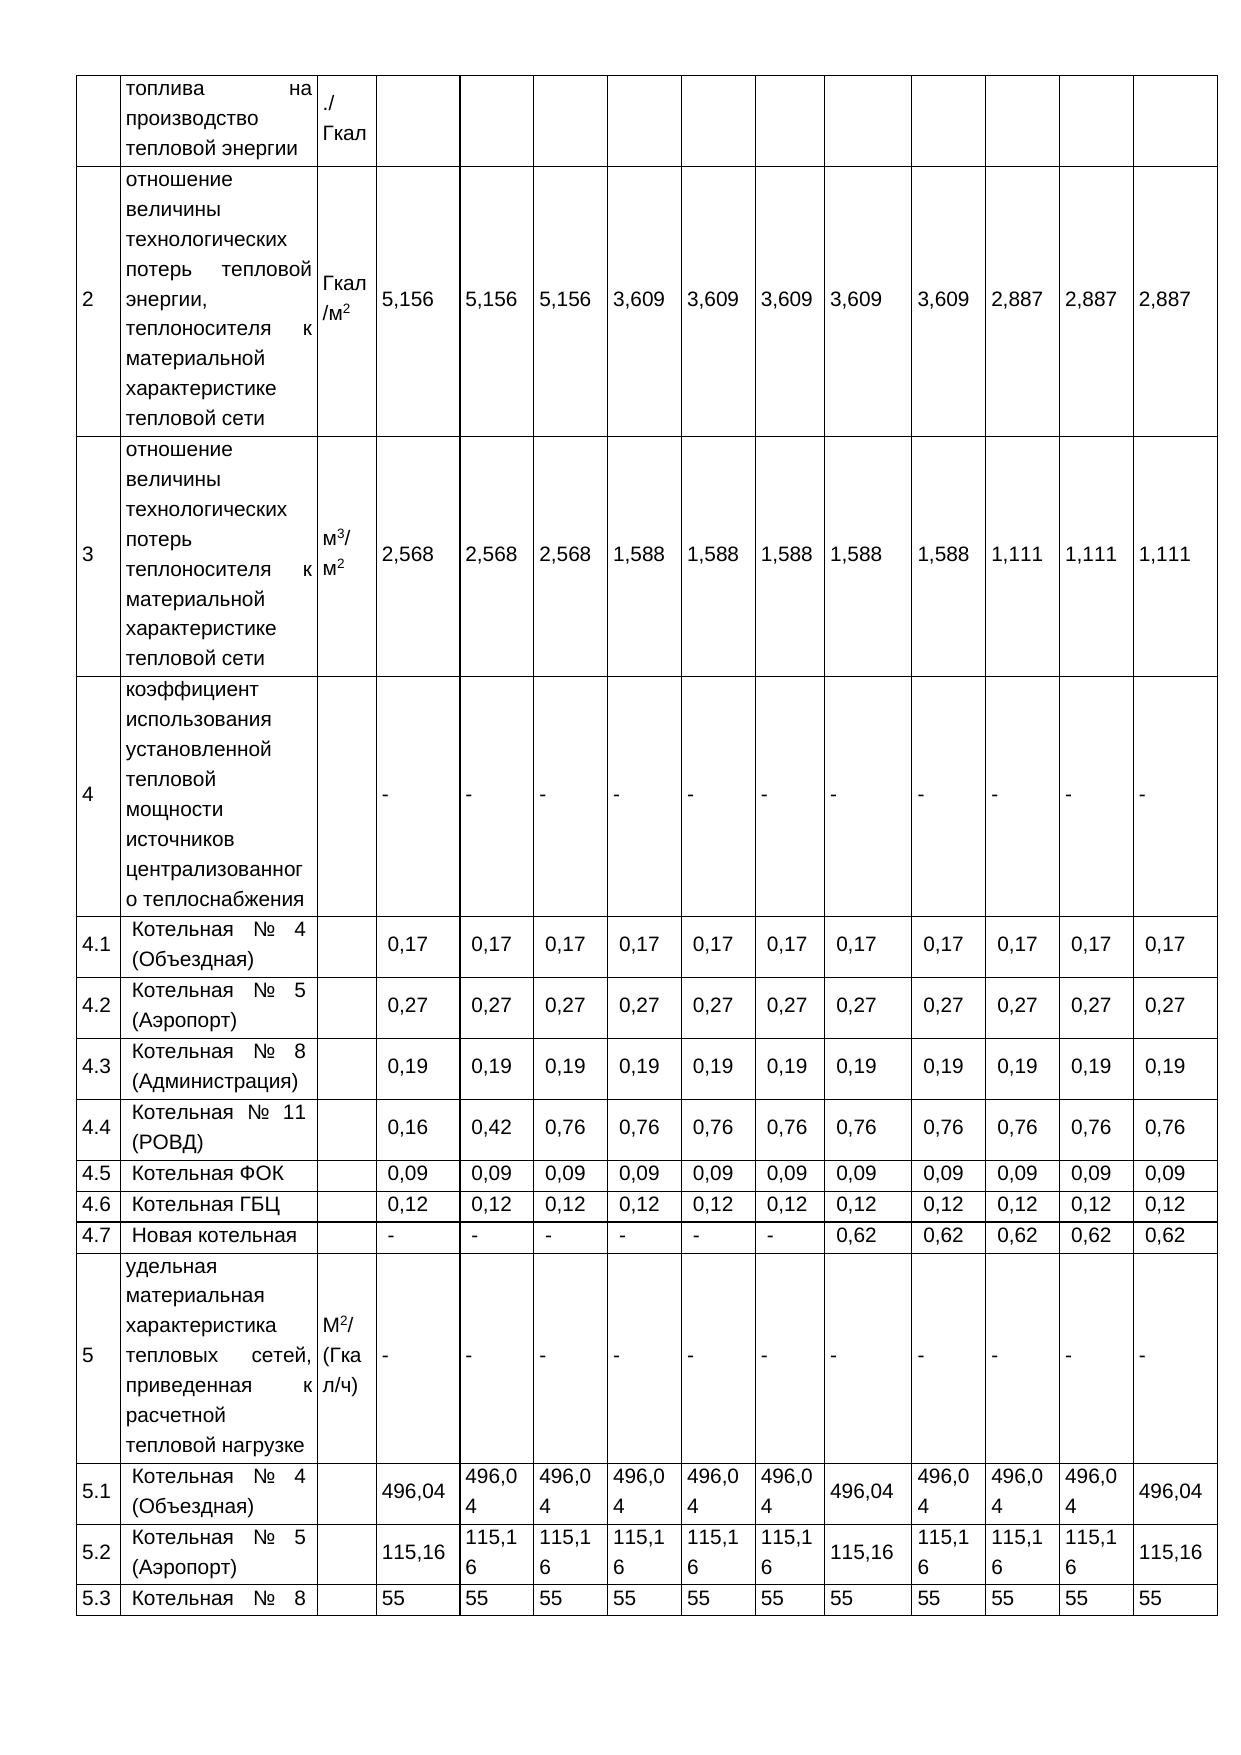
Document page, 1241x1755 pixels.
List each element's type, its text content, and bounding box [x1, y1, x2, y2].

table_cell 5,156 [377, 167, 459, 436]
table_cell 0,09 [756, 1161, 824, 1191]
table_cell М2/(Гкал/ч) [318, 1254, 376, 1463]
table_cell 3,609 [682, 167, 755, 436]
table_cell [1218, 916, 1223, 977]
table_cell 0,19 [1060, 1039, 1133, 1099]
table_cell [1218, 1584, 1223, 1615]
table_cell 115,16 [986, 1525, 1059, 1584]
table_cell [912, 76, 985, 166]
table_cell 0,09 [534, 1161, 607, 1191]
table_cell Котельная ГБЦ [121, 1192, 317, 1221]
table_cell - [608, 677, 681, 916]
table_cell [377, 76, 459, 166]
table_cell 0,76 [912, 1100, 985, 1159]
table_cell - [1060, 677, 1133, 916]
table_cell 5,156 [461, 167, 533, 436]
table_cell [608, 76, 681, 166]
table_cell 55 [534, 1585, 607, 1615]
table_cell 3,609 [608, 167, 681, 436]
table_cell 55 [1060, 1585, 1133, 1615]
table_cell [318, 1464, 376, 1523]
table_cell - [756, 677, 824, 916]
table_cell 1,588 [608, 437, 681, 676]
table_cell [461, 76, 533, 166]
table_cell 0,12 [377, 1192, 459, 1221]
table_cell [756, 76, 824, 166]
table_cell 0,62 [1060, 1223, 1133, 1252]
table_cell - [461, 1223, 533, 1252]
table_cell - [608, 1254, 681, 1463]
table_cell - [825, 1254, 911, 1463]
table_cell [318, 1192, 376, 1221]
table_cell 55 [986, 1585, 1059, 1615]
table_cell 0,17 [377, 917, 459, 977]
table_cell 0,17 [756, 917, 824, 977]
table_cell 1,111 [1060, 437, 1133, 676]
table_cell Котельная № 4 (Объездная) [121, 917, 317, 977]
table_cell [682, 76, 755, 166]
table_cell 5.1 [77, 1464, 120, 1523]
table_cell 0,27 [1060, 978, 1133, 1038]
table_cell 1,588 [682, 437, 755, 676]
table_cell 3,609 [756, 167, 824, 436]
table_cell [318, 978, 376, 1038]
table_cell 0,62 [912, 1223, 985, 1252]
table_cell 0,12 [1134, 1192, 1217, 1221]
table_cell 1,111 [1134, 437, 1217, 676]
table_cell - [1134, 677, 1217, 916]
table_cell 0,27 [825, 978, 911, 1038]
table_cell 115,16 [756, 1525, 824, 1584]
table_cell 0,17 [825, 917, 911, 977]
table_cell 55 [377, 1585, 459, 1615]
table_cell 496,04 [912, 1464, 985, 1523]
table_cell 2,568 [534, 437, 607, 676]
table_cell - [912, 677, 985, 916]
table_cell 5.3 [77, 1585, 120, 1615]
table_cell 2,568 [461, 437, 533, 676]
table_cell [1218, 75, 1223, 166]
table_cell коэффициент использования установленной тепловой мощности источников централизованного теплоснабжения [121, 677, 317, 916]
table_cell 0,19 [1134, 1039, 1217, 1099]
table_cell Новая котельная [121, 1223, 317, 1252]
table_cell 0,09 [608, 1161, 681, 1191]
table_cell Котельная № 5 (Аэропорт) [121, 978, 317, 1038]
table_cell [1218, 1463, 1223, 1523]
table_cell - [377, 1254, 459, 1463]
table_cell 3 [77, 437, 120, 676]
table_cell 4.2 [77, 978, 120, 1038]
table_cell [318, 1161, 376, 1191]
table_cell 0,17 [682, 917, 755, 977]
table_cell 0,62 [1134, 1223, 1217, 1252]
table_cell [318, 1100, 376, 1159]
table_cell 0,27 [534, 978, 607, 1038]
table_cell 0,76 [608, 1100, 681, 1159]
table_cell - [534, 677, 607, 916]
table_cell 115,16 [912, 1525, 985, 1584]
table_cell 0,19 [912, 1039, 985, 1099]
table_cell 0,19 [756, 1039, 824, 1099]
table_cell м3/м2 [318, 437, 376, 676]
table_cell 0,19 [461, 1039, 533, 1099]
table_cell 496,04 [986, 1464, 1059, 1523]
table_cell 115,16 [825, 1525, 911, 1584]
table_cell [1218, 1191, 1223, 1221]
table_cell 496,04 [608, 1464, 681, 1523]
table_cell 55 [682, 1585, 755, 1615]
table_cell 0,09 [1134, 1161, 1217, 1191]
table_cell удельная материальная характеристика тепловых сетей, приведенная к расчетной тепловой нагрузке [121, 1254, 317, 1463]
table_cell [1218, 1038, 1223, 1099]
table_cell 4.7 [77, 1223, 120, 1252]
table_cell 0,16 [377, 1100, 459, 1159]
table_cell 496,04 [756, 1464, 824, 1523]
table_cell 0,27 [1134, 978, 1217, 1038]
table_cell 115,16 [377, 1525, 459, 1584]
table_cell 4.4 [77, 1100, 120, 1159]
table_cell 0,17 [534, 917, 607, 977]
table_cell - [608, 1223, 681, 1252]
table_cell [1134, 76, 1217, 166]
table_cell 4.1 [77, 917, 120, 977]
table_cell [534, 76, 607, 166]
table_cell 0,12 [461, 1192, 533, 1221]
table_cell - [682, 1223, 755, 1252]
table_cell Котельная № 4 (Объездная) [121, 1464, 317, 1523]
table_cell [1218, 676, 1223, 916]
table_cell - [756, 1223, 824, 1252]
table_cell 2,887 [1060, 167, 1133, 436]
table_cell 0,17 [912, 917, 985, 977]
table_cell 55 [461, 1585, 533, 1615]
table_cell 2 [77, 167, 120, 436]
table_cell - [912, 1254, 985, 1463]
table_cell 55 [912, 1585, 985, 1615]
table_cell 0,62 [825, 1223, 911, 1252]
table_cell Гкал/м2 [318, 167, 376, 436]
table_cell 0,12 [1060, 1192, 1133, 1221]
table_cell 0,09 [912, 1161, 985, 1191]
table_cell 0,17 [1060, 917, 1133, 977]
table_cell 496,04 [1134, 1464, 1217, 1523]
table_cell - [1060, 1254, 1133, 1463]
table_cell - [461, 677, 533, 916]
table_cell - [377, 677, 459, 916]
table_cell 0,27 [608, 978, 681, 1038]
table_cell 0,76 [986, 1100, 1059, 1159]
table_cell 0,12 [756, 1192, 824, 1221]
table_cell 0,12 [534, 1192, 607, 1221]
table_cell - [756, 1254, 824, 1463]
table_cell 5 [77, 1254, 120, 1463]
table_cell 5,156 [534, 167, 607, 436]
table_cell 0,09 [986, 1161, 1059, 1191]
table_cell 0,09 [461, 1161, 533, 1191]
table_cell - [461, 1254, 533, 1463]
table_cell - [682, 677, 755, 916]
table_cell - [825, 677, 911, 916]
table_cell 1,588 [756, 437, 824, 676]
table_cell 0,19 [986, 1039, 1059, 1099]
table_cell 0,19 [682, 1039, 755, 1099]
table_cell 4.3 [77, 1039, 120, 1099]
table_cell 2,887 [1134, 167, 1217, 436]
table_cell - [682, 1254, 755, 1463]
table_cell 5.2 [77, 1525, 120, 1584]
table_cell 496,04 [377, 1464, 459, 1523]
table_cell Котельная № 8 [121, 1585, 317, 1615]
table_cell Котельная ФОК [121, 1161, 317, 1191]
table_cell 0,09 [1060, 1161, 1133, 1191]
table_cell 0,19 [377, 1039, 459, 1099]
table_cell 0,09 [682, 1161, 755, 1191]
table_cell - [534, 1223, 607, 1252]
table_cell [1218, 1099, 1223, 1159]
table_cell 0,27 [377, 978, 459, 1038]
table_cell 496,04 [682, 1464, 755, 1523]
table_cell [318, 1223, 376, 1252]
table_cell 115,16 [682, 1525, 755, 1584]
table_cell 0,27 [986, 978, 1059, 1038]
table_cell отношение величины технологических потерь тепловой энергии, теплоносителя к материальной характеристике тепловой сети [121, 167, 317, 436]
table_cell 0,09 [377, 1161, 459, 1191]
table_cell 4 [77, 677, 120, 916]
table_cell 0,17 [461, 917, 533, 977]
table_cell 4.5 [77, 1161, 120, 1191]
table_cell [318, 917, 376, 977]
table_cell [1060, 76, 1133, 166]
table_cell 0,19 [534, 1039, 607, 1099]
table_cell 2,887 [986, 167, 1059, 436]
table_cell [1218, 166, 1223, 436]
table_cell 0,12 [986, 1192, 1059, 1221]
table_cell 0,76 [534, 1100, 607, 1159]
table_cell [318, 677, 376, 916]
table_cell 2,568 [377, 437, 459, 676]
table_cell 55 [756, 1585, 824, 1615]
table_cell - [377, 1223, 459, 1252]
table_cell Котельная № 11 (РОВД) [121, 1100, 317, 1159]
table_cell 115,16 [1060, 1525, 1133, 1584]
table_cell 496,04 [825, 1464, 911, 1523]
table_cell - [986, 677, 1059, 916]
table_cell Котельная № 5 (Аэропорт) [121, 1525, 317, 1584]
table_cell 1,588 [912, 437, 985, 676]
table_cell 0,09 [825, 1161, 911, 1191]
table_cell 0,12 [825, 1192, 911, 1221]
table_cell [318, 1525, 376, 1584]
table_cell [318, 1585, 376, 1615]
table_cell [1218, 1160, 1223, 1191]
table_cell 496,04 [534, 1464, 607, 1523]
table_cell 0,76 [825, 1100, 911, 1159]
table_cell 0,76 [1060, 1100, 1133, 1159]
table_cell 0,27 [682, 978, 755, 1038]
table_cell 115,16 [608, 1525, 681, 1584]
table_cell 0,12 [682, 1192, 755, 1221]
table_cell [1218, 1524, 1223, 1584]
table_cell 0,76 [1134, 1100, 1217, 1159]
table_cell 0,12 [912, 1192, 985, 1221]
table_cell 0,17 [1134, 917, 1217, 977]
table_cell 0,19 [608, 1039, 681, 1099]
table_cell [986, 76, 1059, 166]
table_cell 55 [825, 1585, 911, 1615]
table_cell 0,27 [912, 978, 985, 1038]
table_cell 0,17 [608, 917, 681, 977]
table_cell 115,16 [1134, 1525, 1217, 1584]
table_cell 1,588 [825, 437, 911, 676]
table_cell - [534, 1254, 607, 1463]
table_cell [825, 76, 911, 166]
table_cell 496,04 [1060, 1464, 1133, 1523]
table_cell 115,16 [461, 1525, 533, 1584]
table_cell [1218, 1253, 1223, 1463]
table_cell 115,16 [534, 1525, 607, 1584]
table_cell [318, 1039, 376, 1099]
table_cell - [986, 1254, 1059, 1463]
table_cell 4.6 [77, 1192, 120, 1221]
table_cell отношение величины технологических потерь теплоносителя к материальной характеристике тепловой сети [121, 437, 317, 676]
table_cell 55 [608, 1585, 681, 1615]
table_cell - [1134, 1254, 1217, 1463]
table_cell 3,609 [912, 167, 985, 436]
table_cell 0,27 [461, 978, 533, 1038]
table_cell 496,04 [461, 1464, 533, 1523]
table_cell 0,17 [986, 917, 1059, 977]
table_cell 3,609 [825, 167, 911, 436]
table_cell 0,19 [825, 1039, 911, 1099]
table_cell 0,12 [608, 1192, 681, 1221]
table_cell 0,76 [682, 1100, 755, 1159]
table_cell Котельная № 8 (Администрация) [121, 1039, 317, 1099]
table_cell 55 [1134, 1585, 1217, 1615]
table_cell [77, 76, 120, 166]
table_cell 1,111 [986, 437, 1059, 676]
table_cell 0,62 [986, 1223, 1059, 1252]
table_cell [1218, 1221, 1223, 1252]
table_cell [1218, 436, 1223, 676]
table_cell 0,27 [756, 978, 824, 1038]
table_cell [1218, 977, 1223, 1038]
table_cell 0,76 [756, 1100, 824, 1159]
table_cell топлива на производство тепловой энергии [121, 76, 317, 166]
table_cell 0,42 [461, 1100, 533, 1159]
table_cell ./Гкал [318, 76, 376, 166]
